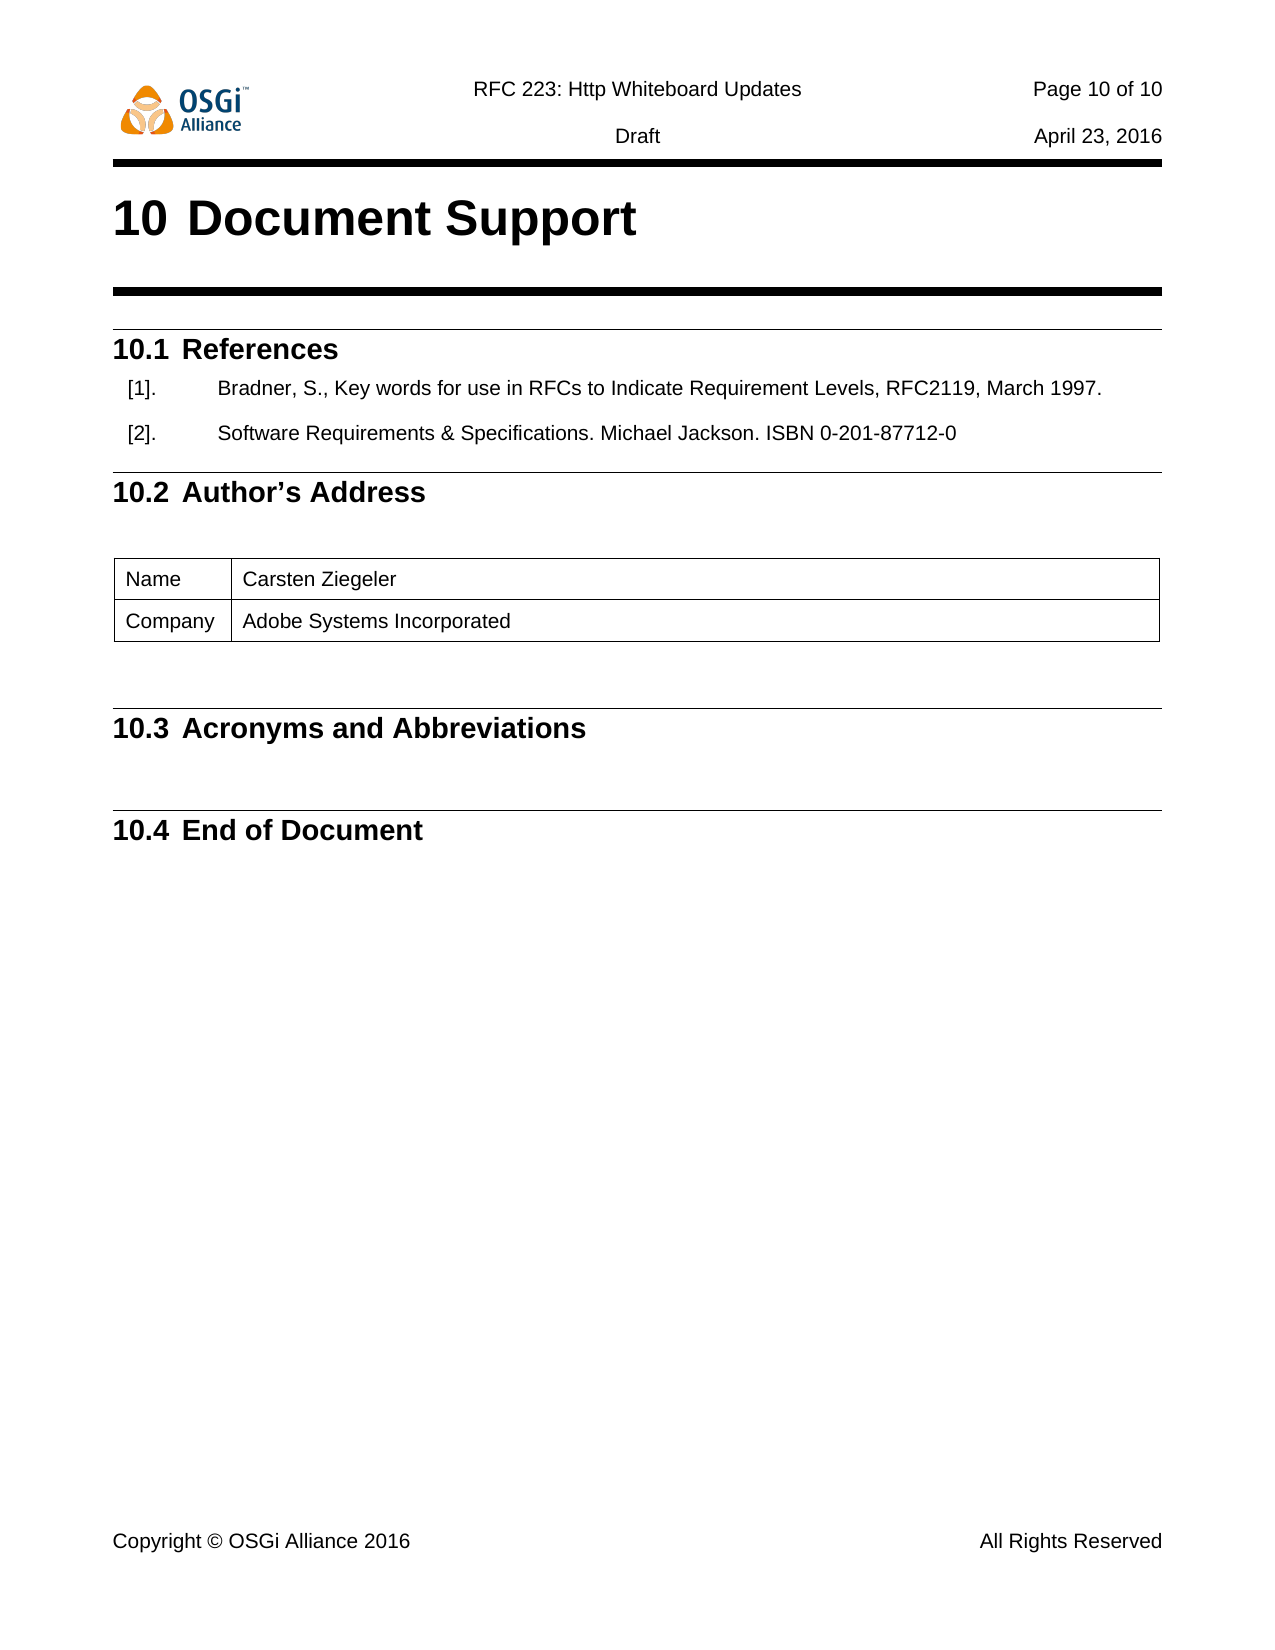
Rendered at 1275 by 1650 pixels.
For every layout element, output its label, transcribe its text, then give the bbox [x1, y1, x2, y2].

table_header Carsten Ziegeler [232, 559, 1159, 599]
table_header Name [115, 559, 231, 599]
subtitle End of Document [112, 811, 1162, 846]
list Software Requirements & Specifications. Michael Jackson. ISBN 0-201-87712-0 [127, 421, 1162, 445]
list Bradner, S., Key words for use in RFCs to Indicate Requirement Levels, RFC2119, March 1997. [127, 376, 1162, 400]
subtitle Document Support [112, 160, 1162, 296]
subtitle References [112, 330, 1162, 366]
table_cell Adobe Systems Incorporated [232, 600, 1159, 641]
picture [113, 78, 257, 142]
subtitle Acronyms and Abbreviations [112, 709, 1162, 744]
subtitle Author’s Address [112, 473, 1162, 508]
table_cell Company [115, 600, 231, 641]
